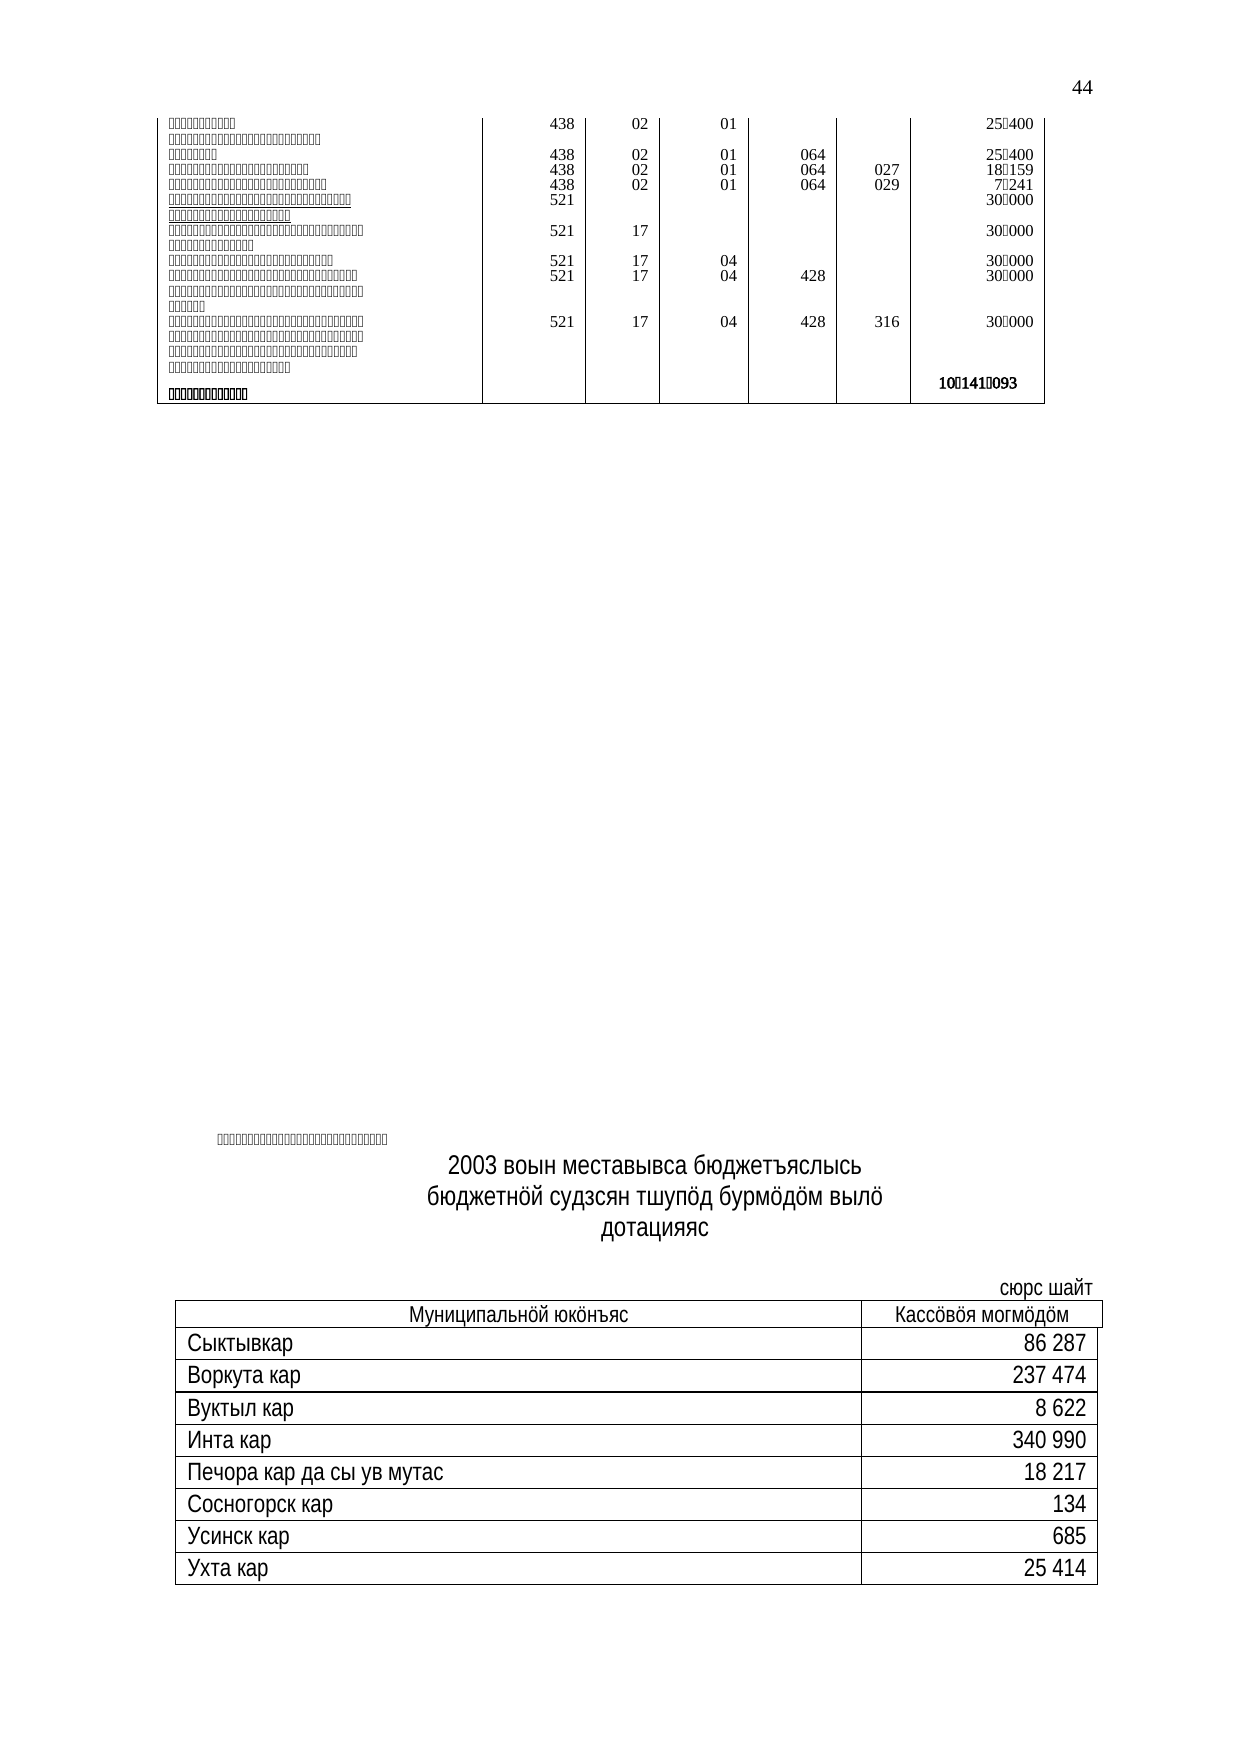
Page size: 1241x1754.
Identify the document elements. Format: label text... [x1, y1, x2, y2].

table_header [1103, 1300, 1148, 1327]
table_cell 685 [862, 1521, 1097, 1552]
table_cell  [483, 225, 585, 255]
text 2003 воын меставывса бюджетъяслысь [187, 1149, 1093, 1180]
table_cell   [158, 194, 482, 224]
table_cell  [749, 179, 836, 194]
table_cell  [158, 179, 482, 194]
table_cell  [911, 225, 1044, 255]
table_cell  [749, 133, 836, 164]
table_cell  [586, 316, 659, 377]
table_cell  [586, 255, 659, 270]
table_cell 86 287 [862, 1328, 1097, 1359]
table_cell  [749, 316, 836, 377]
table_cell  [483, 118, 585, 133]
table_cell [749, 255, 836, 270]
table_cell  [158, 118, 482, 133]
table_cell  [749, 164, 836, 179]
table_cell 25 414 [862, 1553, 1097, 1584]
table_cell  [660, 133, 748, 164]
table_cell 8 622 [862, 1393, 1097, 1423]
table_cell  [586, 118, 659, 133]
table_cell  [837, 179, 910, 194]
table_cell  [158, 164, 482, 179]
table_cell  [483, 316, 585, 377]
table_cell [837, 225, 861, 255]
table_cell [837, 118, 910, 133]
table_cell Воркута кар [176, 1360, 861, 1391]
table_cell  [483, 270, 585, 316]
table_cell  [911, 164, 1044, 179]
table_cell [586, 194, 659, 224]
table_cell  [483, 179, 585, 194]
table_cell  [660, 255, 748, 270]
table_cell Усинск кар [176, 1521, 861, 1552]
table_cell  [586, 179, 659, 194]
table_cell  [911, 133, 1044, 164]
table_cell  [483, 255, 585, 270]
table_cell [1098, 1520, 1148, 1552]
table_cell  [837, 316, 910, 377]
table_cell [861, 194, 910, 224]
table_cell [837, 270, 861, 316]
table_cell [837, 133, 910, 164]
table_cell  [911, 377, 1044, 403]
table_cell 18 217 [862, 1457, 1097, 1488]
table_cell  [911, 255, 1044, 270]
table_cell Вуктыл кар [176, 1393, 861, 1423]
table_cell [1098, 1359, 1148, 1391]
table_header Муниципальнöй юкöнъяс [176, 1301, 861, 1327]
text дотацияяс [187, 1211, 1093, 1242]
table_cell Ухта кар [176, 1553, 861, 1584]
table_cell Инта кар [176, 1425, 861, 1456]
table_cell [1098, 1391, 1148, 1423]
table_cell  [483, 194, 585, 224]
table_cell [837, 377, 861, 403]
table_cell  [660, 179, 748, 194]
table_cell [660, 377, 748, 403]
table_cell Печора кар да сы ув мутас [176, 1457, 861, 1488]
text  [187, 1134, 1093, 1149]
table_cell   [158, 225, 482, 255]
table_cell Сосногорск кар [176, 1489, 861, 1520]
table_cell  [586, 225, 659, 255]
table_cell   [158, 133, 482, 164]
table_cell  [483, 133, 585, 164]
table_cell  [660, 270, 748, 316]
table_cell  [911, 179, 1044, 194]
table_cell [749, 225, 836, 255]
table_cell  [749, 270, 836, 316]
table_cell [586, 377, 659, 403]
table_cell  [586, 164, 659, 179]
table_cell [861, 225, 910, 255]
table_header Кассöвöя могмöдöм [862, 1301, 1102, 1327]
table_cell [861, 255, 910, 270]
table_cell [1098, 1488, 1148, 1520]
table_cell  [837, 164, 910, 179]
table_cell [660, 225, 748, 255]
table_cell [749, 194, 836, 224]
table_cell [483, 377, 585, 403]
table_cell [861, 270, 910, 316]
table_cell [837, 255, 861, 270]
table_cell [1098, 1552, 1148, 1584]
table_cell  [660, 164, 748, 179]
table_cell  [483, 164, 585, 179]
table_cell [837, 194, 861, 224]
text сюрс шайт [187, 1273, 1093, 1300]
table_cell  [911, 270, 1044, 316]
text бюджетнöй судзсян тшупöд бурмöдöм вылö [187, 1180, 1093, 1211]
table_cell [749, 118, 836, 133]
table_cell [1098, 1424, 1148, 1456]
table_cell  [586, 133, 659, 164]
table_cell  [911, 118, 1044, 133]
table_cell  [158, 255, 482, 270]
table_cell 134 [862, 1489, 1097, 1520]
table_cell  [660, 316, 748, 377]
table_cell [660, 194, 748, 224]
table_cell    [158, 270, 482, 316]
table_cell 340 990 [862, 1425, 1097, 1456]
table_cell [861, 377, 910, 403]
table_cell 237 474 [862, 1360, 1097, 1391]
table_cell Сыктывкар [176, 1328, 861, 1359]
table_cell  [586, 270, 659, 316]
table_cell [749, 377, 836, 403]
table_cell  [911, 194, 1044, 224]
table_cell  [158, 377, 482, 403]
table_cell     [158, 316, 482, 377]
table_cell  [660, 118, 748, 133]
table_cell [1098, 1327, 1148, 1359]
table_cell  [911, 316, 1044, 377]
table_cell [1098, 1456, 1148, 1488]
